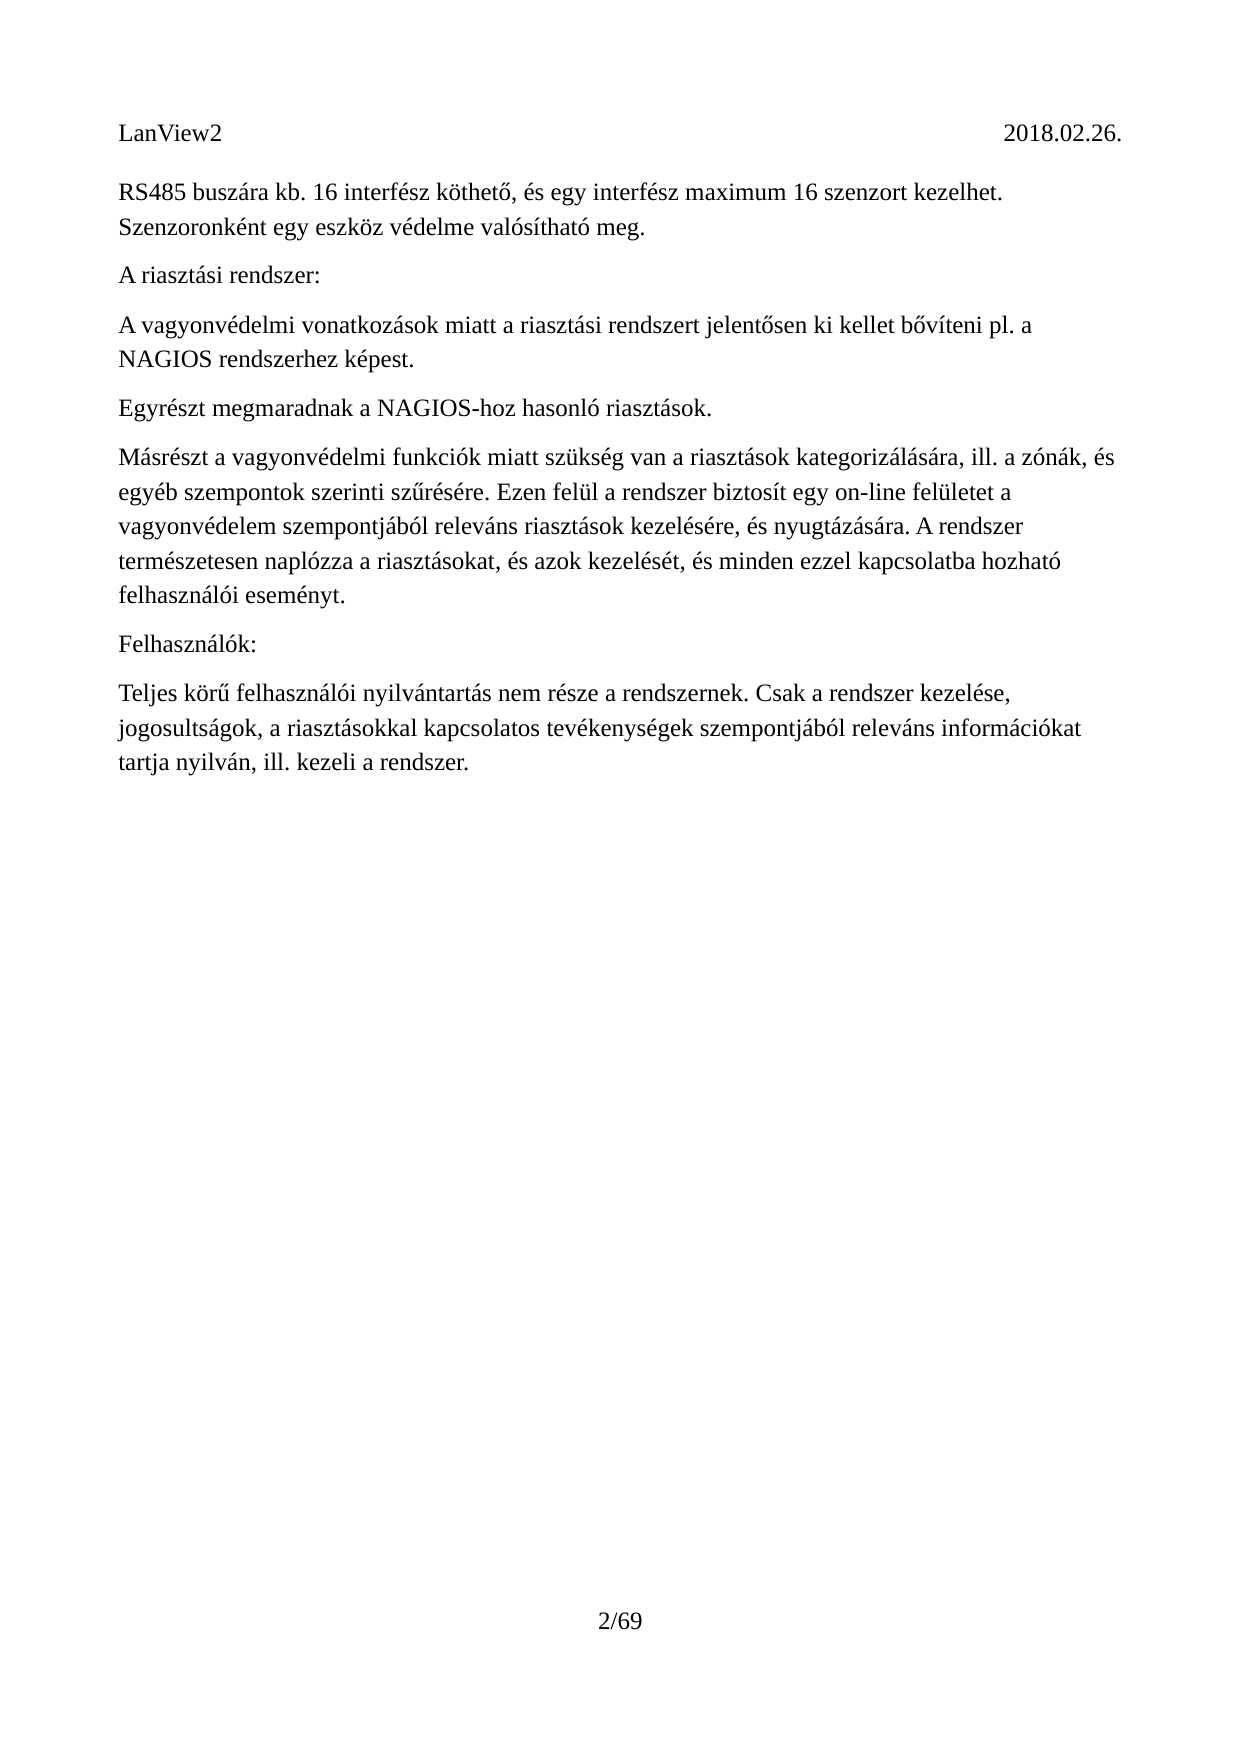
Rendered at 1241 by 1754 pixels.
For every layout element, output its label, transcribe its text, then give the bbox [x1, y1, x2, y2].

text Másrészt a vagyonvédelmi funkciók miatt szükség van a riasztások kategorizálására, ill. a zónák, és egyéb szempontok szerinti szűrésére. Ezen felül a rendszer biztosít egy on-line felületet a vagyonvédelem szempontjából releváns riasztások kezelésére, és nyugtázására. A rendszer természetesen naplózza a riasztásokat, és azok kezelését, és minden ezzel kapcsolatba hozható felhasználói eseményt. [118, 442, 1122, 609]
text Egyrészt megmaradnak a NAGIOS-hoz hasonló riasztások. [118, 393, 1122, 422]
text A riasztási rendszer: [118, 261, 1122, 289]
text Teljes körű felhasználói nyilvántartás nem része a rendszernek. Csak a rendszer kezelése, jogosultságok, a riasztásokkal kapcsolatos tevékenységek szempontjából releváns információkat tartja nyilván, ill. kezeli a rendszer. [118, 678, 1122, 776]
text A vagyonvédelmi vonatkozások miatt a riasztási rendszert jelentősen ki kellet bővíteni pl. a NAGIOS rendszerhez képest. [118, 310, 1122, 373]
text RS485 buszára kb. 16 interfész köthető, és egy interfész maximum 16 szenzort kezelhet. Szenzoronként egy eszköz védelme valósítható meg. [118, 177, 1122, 240]
text Felhasználók: [118, 629, 1122, 658]
